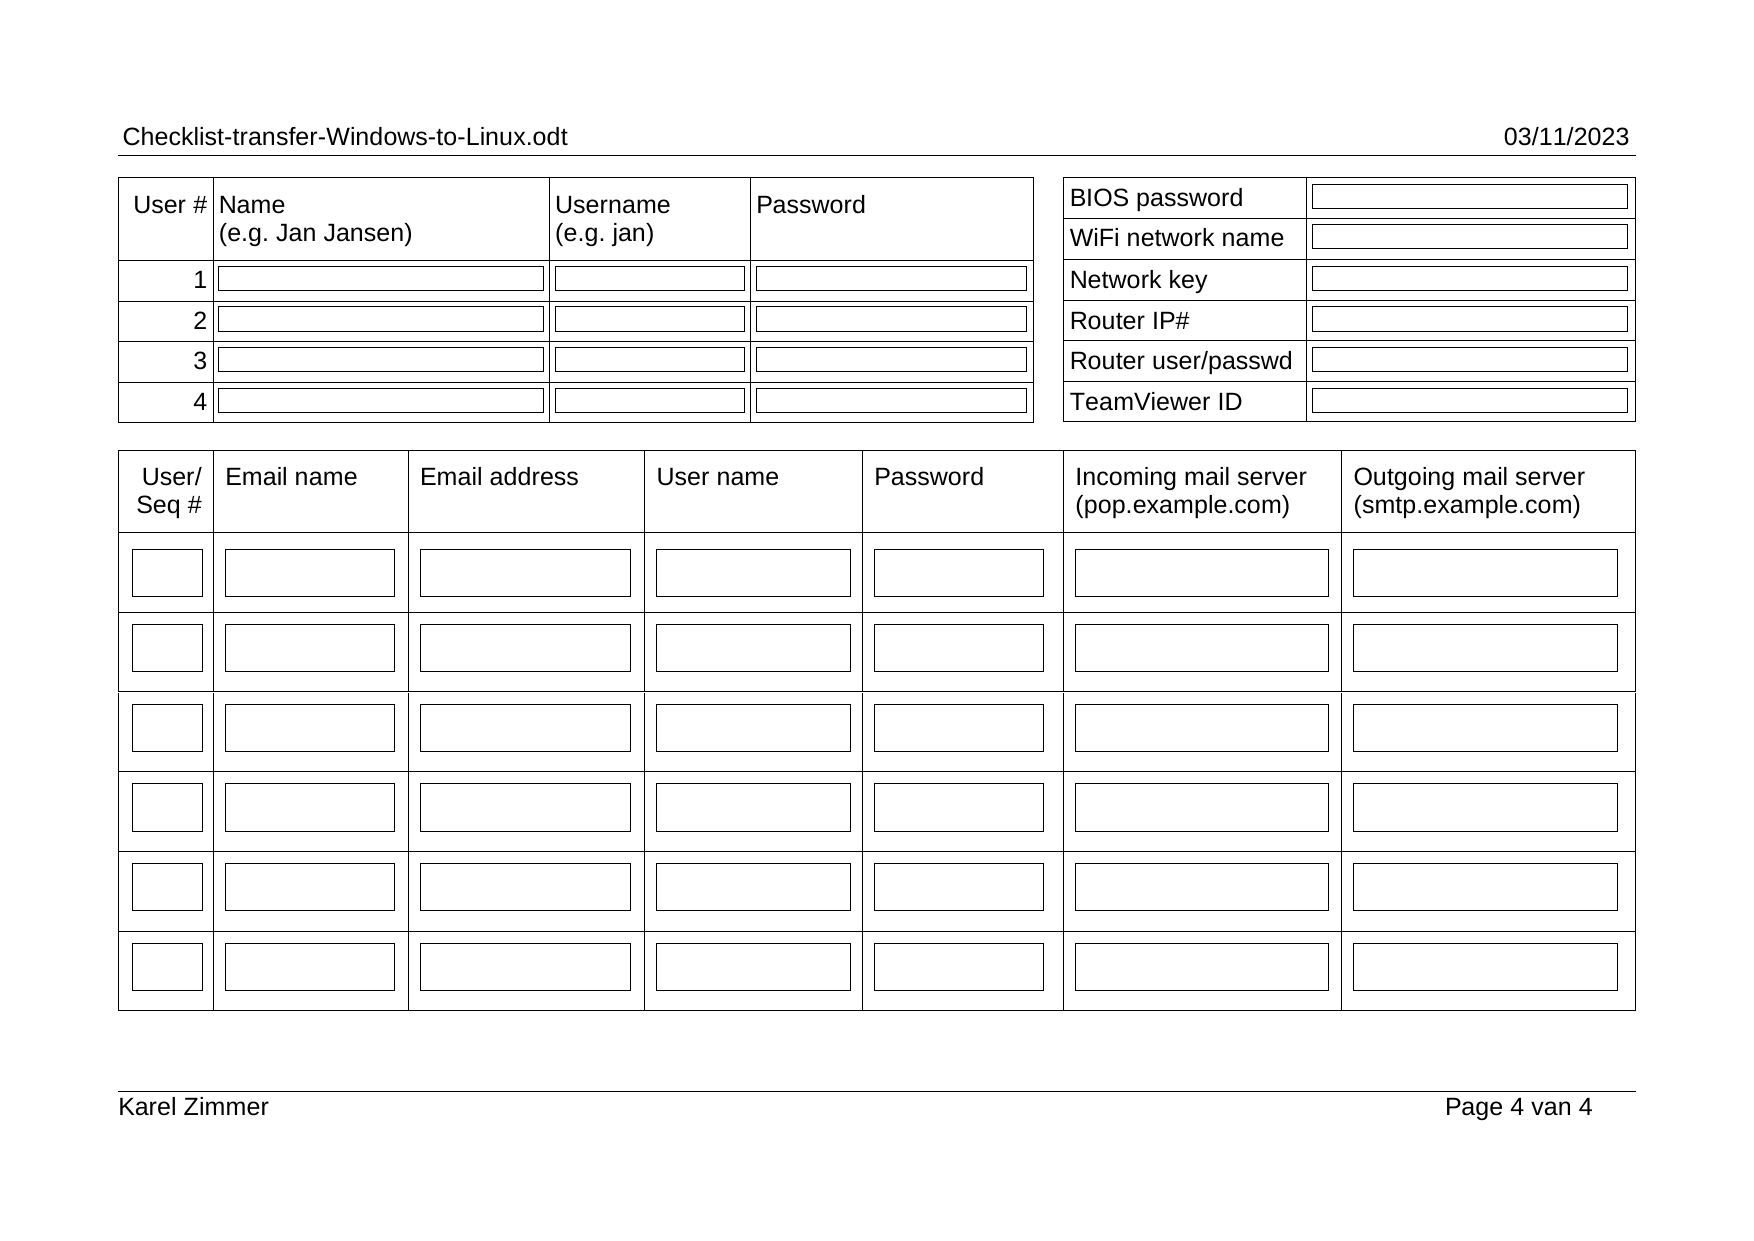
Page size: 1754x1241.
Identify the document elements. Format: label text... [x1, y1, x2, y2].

table_cell [1064, 932, 1341, 1010]
table_cell [645, 533, 862, 612]
table_cell [119, 772, 213, 851]
table_cell [214, 772, 408, 851]
table_cell [214, 302, 549, 341]
table_cell [550, 383, 750, 422]
table_cell 2 [119, 302, 213, 341]
table_cell [863, 852, 1063, 931]
table_cell [645, 772, 862, 851]
table_header User/Seq # [119, 451, 213, 532]
table_cell Router user/passwd [1064, 341, 1306, 381]
table_cell [409, 772, 644, 851]
table_cell [863, 533, 1063, 612]
table_header User # [119, 178, 213, 260]
table_cell 1 [119, 261, 213, 301]
table_cell [1342, 772, 1635, 851]
table_cell [119, 693, 213, 771]
table_header Outgoing mail server (smtp.example.com) [1342, 451, 1635, 532]
table_cell [1034, 382, 1063, 422]
table_cell [550, 302, 750, 341]
table_cell [1307, 301, 1635, 340]
table_cell [645, 613, 862, 691]
table_cell [1307, 341, 1635, 381]
table_cell Router IP# [1064, 301, 1306, 340]
table_cell [1064, 693, 1341, 771]
table_cell [645, 693, 862, 771]
table_cell [1064, 613, 1341, 691]
table_cell [119, 932, 213, 1010]
table_header Email address [409, 451, 644, 532]
table_cell [550, 261, 750, 301]
table_cell [1064, 772, 1341, 851]
table_cell [409, 693, 644, 771]
table_cell [409, 533, 644, 612]
table_cell [214, 261, 549, 301]
table_cell [1342, 533, 1635, 612]
table_cell [214, 342, 549, 382]
table_cell [751, 342, 1033, 382]
table_cell [214, 693, 408, 771]
table_cell [119, 852, 213, 931]
table_header User name [645, 451, 862, 532]
table_cell [409, 852, 644, 931]
table_cell [1034, 219, 1063, 260]
table_cell [863, 613, 1063, 691]
table_cell [1064, 852, 1341, 931]
table_cell 3 [119, 342, 213, 382]
table_cell [751, 383, 1033, 422]
table_header [1307, 178, 1635, 218]
table_header Username (e.g. jan) [550, 178, 750, 260]
table_cell [863, 932, 1063, 1010]
table_cell [1342, 932, 1635, 1010]
table_cell [1342, 613, 1635, 691]
table_header Password [863, 451, 1063, 532]
table_cell [1342, 693, 1635, 771]
table_cell [645, 852, 862, 931]
table_header BIOS password [1064, 178, 1306, 218]
table_cell [1034, 341, 1063, 382]
table_cell [645, 932, 862, 1010]
table_cell [214, 932, 408, 1010]
table_cell [1342, 852, 1635, 931]
table_header Incoming mail server (pop.example.com) [1064, 451, 1341, 532]
table_cell WiFi network name [1064, 219, 1306, 259]
table_cell [1064, 533, 1341, 612]
table_cell TeamViewer ID [1064, 382, 1306, 421]
table_cell [119, 613, 213, 691]
table_cell [214, 613, 408, 691]
table_cell [751, 261, 1033, 301]
table_header Email name [214, 451, 408, 532]
table_cell [214, 533, 408, 612]
table_cell [1034, 301, 1063, 341]
table_cell [1307, 219, 1635, 259]
table_cell [863, 772, 1063, 851]
table_cell [1307, 382, 1635, 421]
table_cell [409, 613, 644, 691]
table_header [1034, 177, 1063, 219]
table_header Name (e.g. Jan Jansen) [214, 178, 549, 260]
table_cell [550, 342, 750, 382]
table_cell [214, 852, 408, 931]
table_cell [863, 693, 1063, 771]
table_cell [119, 533, 213, 612]
table_cell [409, 932, 644, 1010]
table_cell Network key [1064, 260, 1306, 300]
table_cell [214, 383, 549, 422]
table_header Password [751, 178, 1033, 260]
table_cell 4 [119, 383, 213, 422]
table_cell [1034, 260, 1063, 301]
table_cell [751, 302, 1033, 341]
table_cell [1307, 260, 1635, 300]
